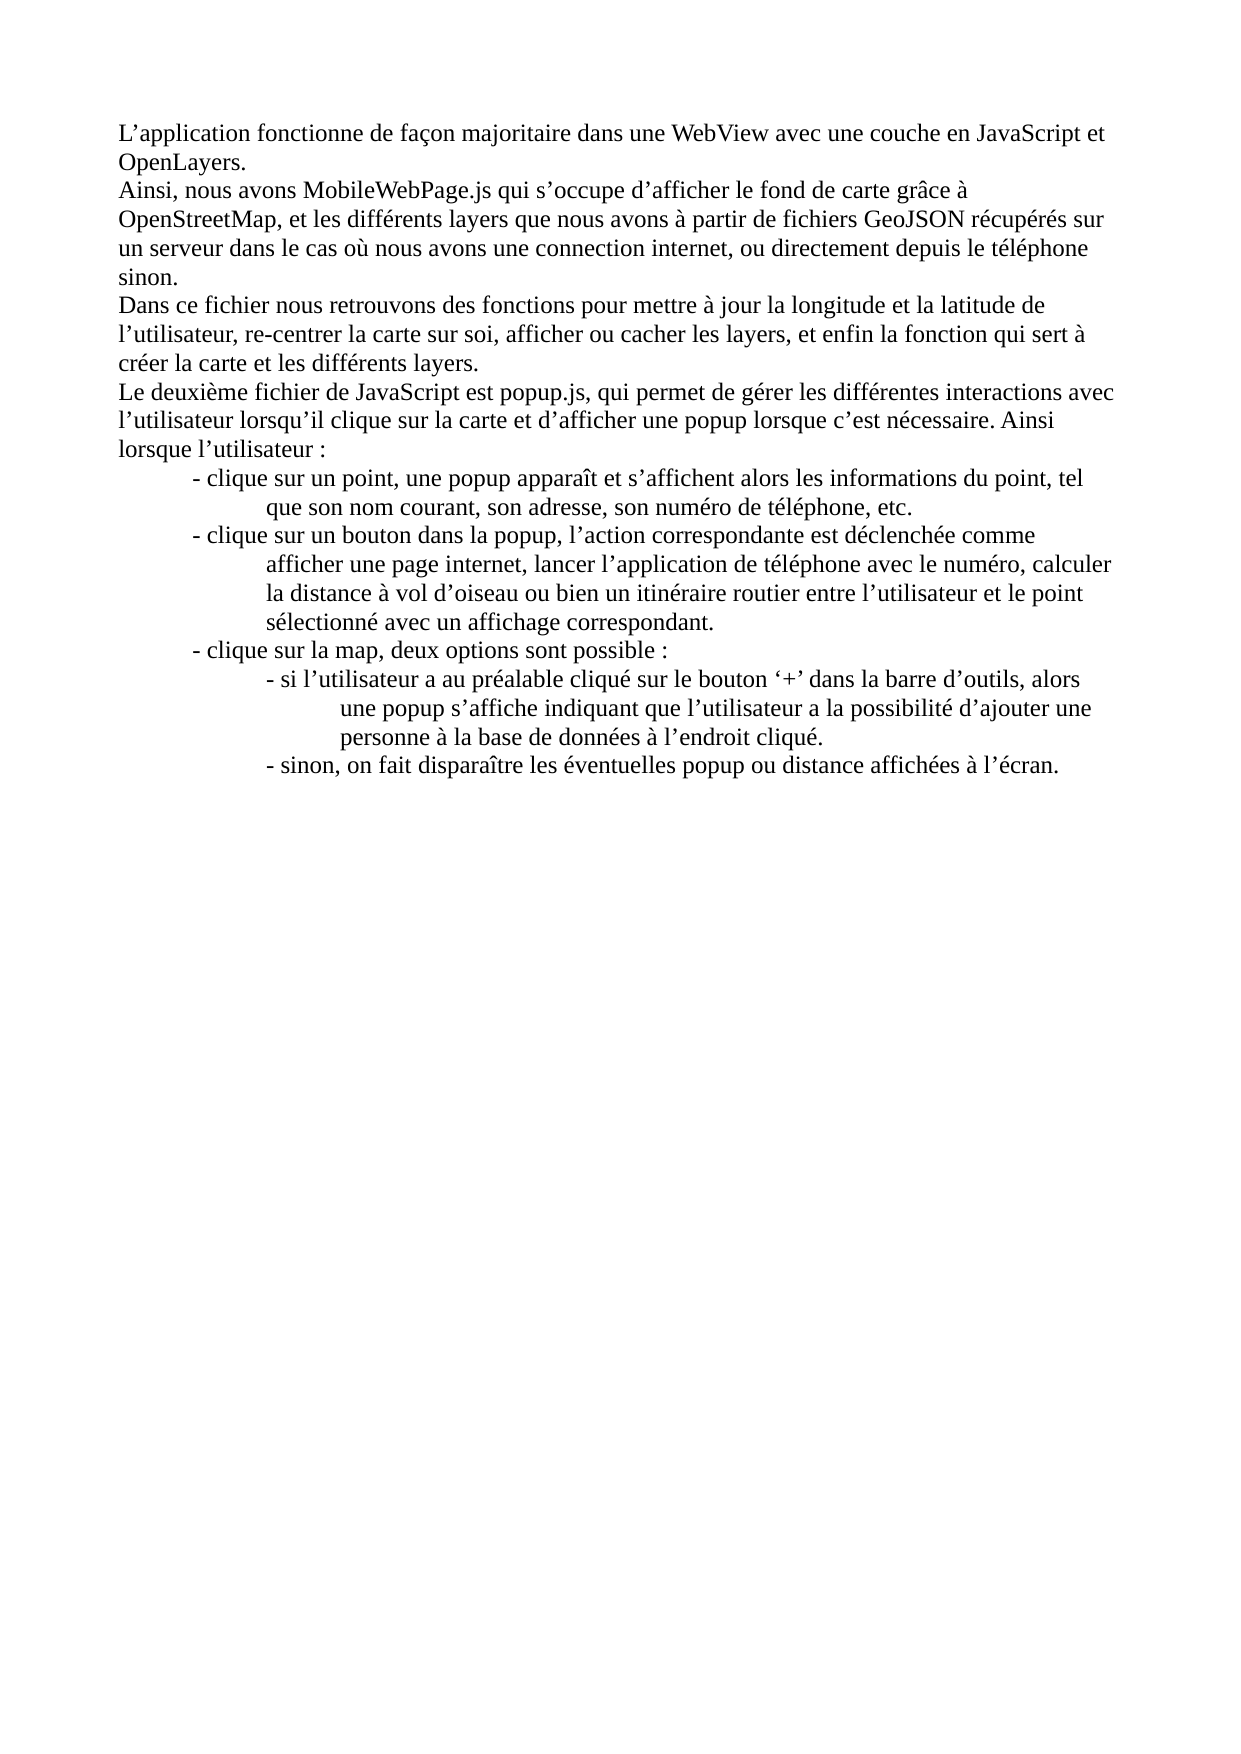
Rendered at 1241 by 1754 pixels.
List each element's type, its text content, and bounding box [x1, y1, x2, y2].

text - clique sur un point, une popup apparaît et s’affichent alors les informations du point, tel que son nom courant, son adresse, son numéro de téléphone, etc. [118, 463, 1122, 521]
text Dans ce fichier nous retrouvons des fonctions pour mettre à jour la longitude et la latitude de l’utilisateur, re-centrer la carte sur soi, afficher ou cacher les layers, et enfin la fonction qui sert à créer la carte et les différents layers. [118, 291, 1122, 377]
text - si l’utilisateur a au préalable cliqué sur le bouton ‘+’ dans la barre d’outils, alors une popup s’affiche indiquant que l’utilisateur a la possibilité d’ajouter une personne à la base de données à l’endroit cliqué. [118, 664, 1122, 751]
text L’application fonctionne de façon majoritaire dans une WebView avec une couche en JavaScript et OpenLayers. [118, 118, 1122, 176]
text - clique sur la map, deux options sont possible : [118, 636, 1122, 664]
text - clique sur un bouton dans la popup, l’action correspondante est déclenchée comme afficher une page internet, lancer l’application de téléphone avec le numéro, calculer la distance à vol d’oiseau ou bien un itinéraire routier entre l’utilisateur et le point sélectionné avec un affichage correspondant. [118, 521, 1122, 636]
text Le deuxième fichier de JavaScript est popup.js, qui permet de gérer les différentes interactions avec l’utilisateur lorsqu’il clique sur la carte et d’afficher une popup lorsque c’est nécessaire. Ainsi lorsque l’utilisateur : [118, 377, 1122, 463]
text - sinon, on fait disparaître les éventuelles popup ou distance affichées à l’écran. [118, 751, 1122, 779]
text Ainsi, nous avons MobileWebPage.js qui s’occupe d’afficher le fond de carte grâce à OpenStreetMap, et les différents layers que nous avons à partir de fichiers GeoJSON récupérés sur un serveur dans le cas où nous avons une connection internet, ou directement depuis le téléphone sinon. [118, 176, 1122, 291]
